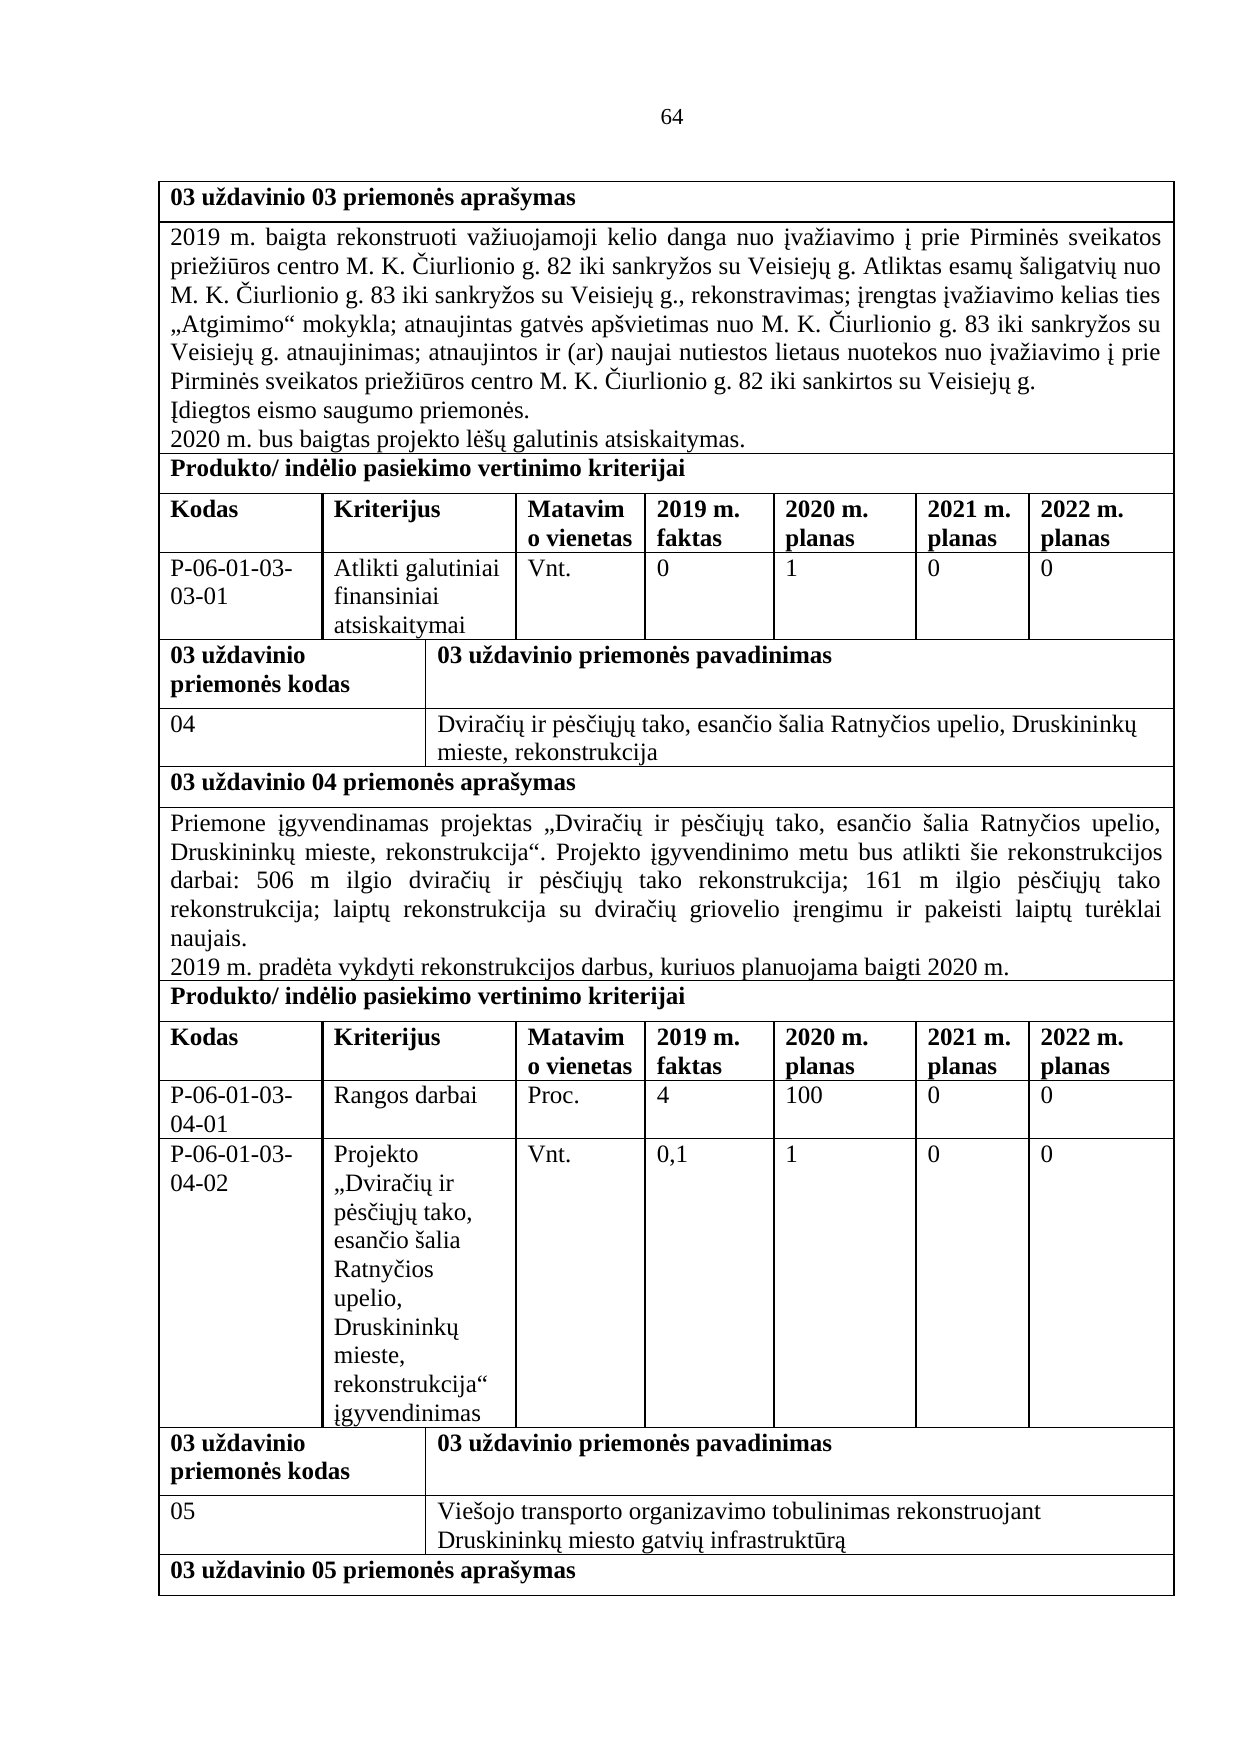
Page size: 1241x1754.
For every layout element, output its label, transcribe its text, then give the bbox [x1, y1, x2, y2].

table_cell Vnt. [517, 553, 644, 639]
table_cell P-06-01-03-04-01 [160, 1081, 321, 1138]
table_cell Vnt. [517, 1139, 644, 1427]
table_cell 2022 m. planas [1030, 1022, 1173, 1079]
table_cell 03 uždavinio priemonės pavadinimas [426, 1428, 1173, 1495]
table_cell 03 uždavinio priemonės kodas [160, 640, 425, 708]
table_cell Proc. [517, 1081, 644, 1138]
table_cell Kodas [160, 1022, 321, 1079]
table_cell Dviračių ir pėsčiųjų tako, esančio šalia Ratnyčios upelio, Druskininkų mieste, rekonstrukcija [426, 709, 1173, 766]
table_cell 2021 m. planas [917, 494, 1028, 552]
table_cell 0 [917, 1139, 1028, 1427]
table_cell 4 [646, 1081, 773, 1138]
table_cell Matavimo vienetas [517, 1022, 644, 1079]
table_cell P-06-01-03-03-01 [160, 553, 321, 639]
table_cell 2021 m. planas [917, 1022, 1028, 1079]
table_cell 2022 m. planas [1030, 494, 1173, 552]
table_cell Kriterijus [324, 494, 515, 552]
table_cell 03 uždavinio 05 priemonės aprašymas [160, 1555, 1173, 1594]
table_cell Projekto „Dviračių ir pėsčiųjų tako, esančio šalia Ratnyčios upelio, Druskininkų mieste, rekonstrukcija“ įgyvendinimas [324, 1139, 515, 1427]
table_cell 2019 m. faktas [646, 1022, 773, 1079]
table_cell 0 [646, 553, 773, 639]
table_cell 03 uždavinio 03 priemonės aprašymas [160, 182, 1173, 221]
table_cell 03 uždavinio 04 priemonės aprašymas [160, 767, 1173, 807]
table_cell 2020 m. planas [775, 1022, 915, 1079]
table_cell Viešojo transporto organizavimo tobulinimas rekonstruojant Druskininkų miesto gatvių infrastruktūrą [426, 1496, 1173, 1554]
table_cell Kriterijus [324, 1022, 515, 1079]
table_cell Rangos darbai [324, 1081, 515, 1138]
table_cell Produkto/ indėlio pasiekimo vertinimo kriterijai [160, 981, 1173, 1021]
table_cell 03 uždavinio priemonės kodas [160, 1428, 425, 1495]
table_cell 05 [160, 1496, 425, 1554]
table_cell Atlikti galutiniai finansiniai atsiskaitymai [324, 553, 515, 639]
table_cell 1 [775, 553, 915, 639]
table_cell 04 [160, 709, 425, 766]
table_cell 03 uždavinio priemonės pavadinimas [426, 640, 1173, 708]
table_cell 100 [775, 1081, 915, 1138]
table_cell Produkto/ indėlio pasiekimo vertinimo kriterijai [160, 454, 1173, 493]
table_cell 2019 m. baigta rekonstruoti važiuojamoji kelio danga nuo įvažiavimo į prie Pirminės sveikatos priežiūros centro M. K. Čiurlionio g. 82 iki sankryžos su Veisiejų g. Atliktas esamų šaligatvių nuo M. K. Čiurlionio g. 83 iki sankryžos su Veisiejų g., rekonstravimas; įrengtas įvažiavimo kelias ties „Atgimimo“ mokykla; atnaujintas gatvės apšvietimas nuo M. K. Čiurlionio g. 83 iki sankryžos su Veisiejų g. atnaujinimas; atnaujintos ir (ar) naujai nutiestos lietaus nuotekos nuo įvažiavimo į prie Pirminės sveikatos priežiūros centro M. K. Čiurlionio g. 82 iki sankirtos su Veisiejų g. Įdiegtos eismo saugumo priemonės. 2020 m. bus baigtas projekto lėšų galutinis atsiskaitymas. [160, 223, 1173, 452]
table_cell Priemone įgyvendinamas projektas „Dviračių ir pėsčiųjų tako, esančio šalia Ratnyčios upelio, Druskininkų mieste, rekonstrukcija“. Projekto įgyvendinimo metu bus atlikti šie rekonstrukcijos darbai: 506 m ilgio dviračių ir pėsčiųjų tako rekonstrukcija; 161 m ilgio pėsčiųjų tako rekonstrukcija; laiptų rekonstrukcija su dviračių griovelio įrengimu ir pakeisti laiptų turėklai naujais. 2019 m. pradėta vykdyti rekonstrukcijos darbus, kuriuos planuojama baigti 2020 m. [160, 808, 1173, 980]
table_cell Matavimo vienetas [517, 494, 644, 552]
table_cell 0 [917, 1081, 1028, 1138]
table_cell 2019 m. faktas [646, 494, 773, 552]
table_cell Kodas [160, 494, 321, 552]
table_cell 1 [775, 1139, 915, 1427]
table_cell P-06-01-03-04-02 [160, 1139, 321, 1427]
table_cell 0,1 [646, 1139, 773, 1427]
table_cell 0 [1030, 1139, 1173, 1427]
table_cell 0 [1030, 553, 1173, 639]
table_cell 2020 m. planas [775, 494, 915, 552]
table_cell 0 [917, 553, 1028, 639]
table_cell 0 [1030, 1081, 1173, 1138]
